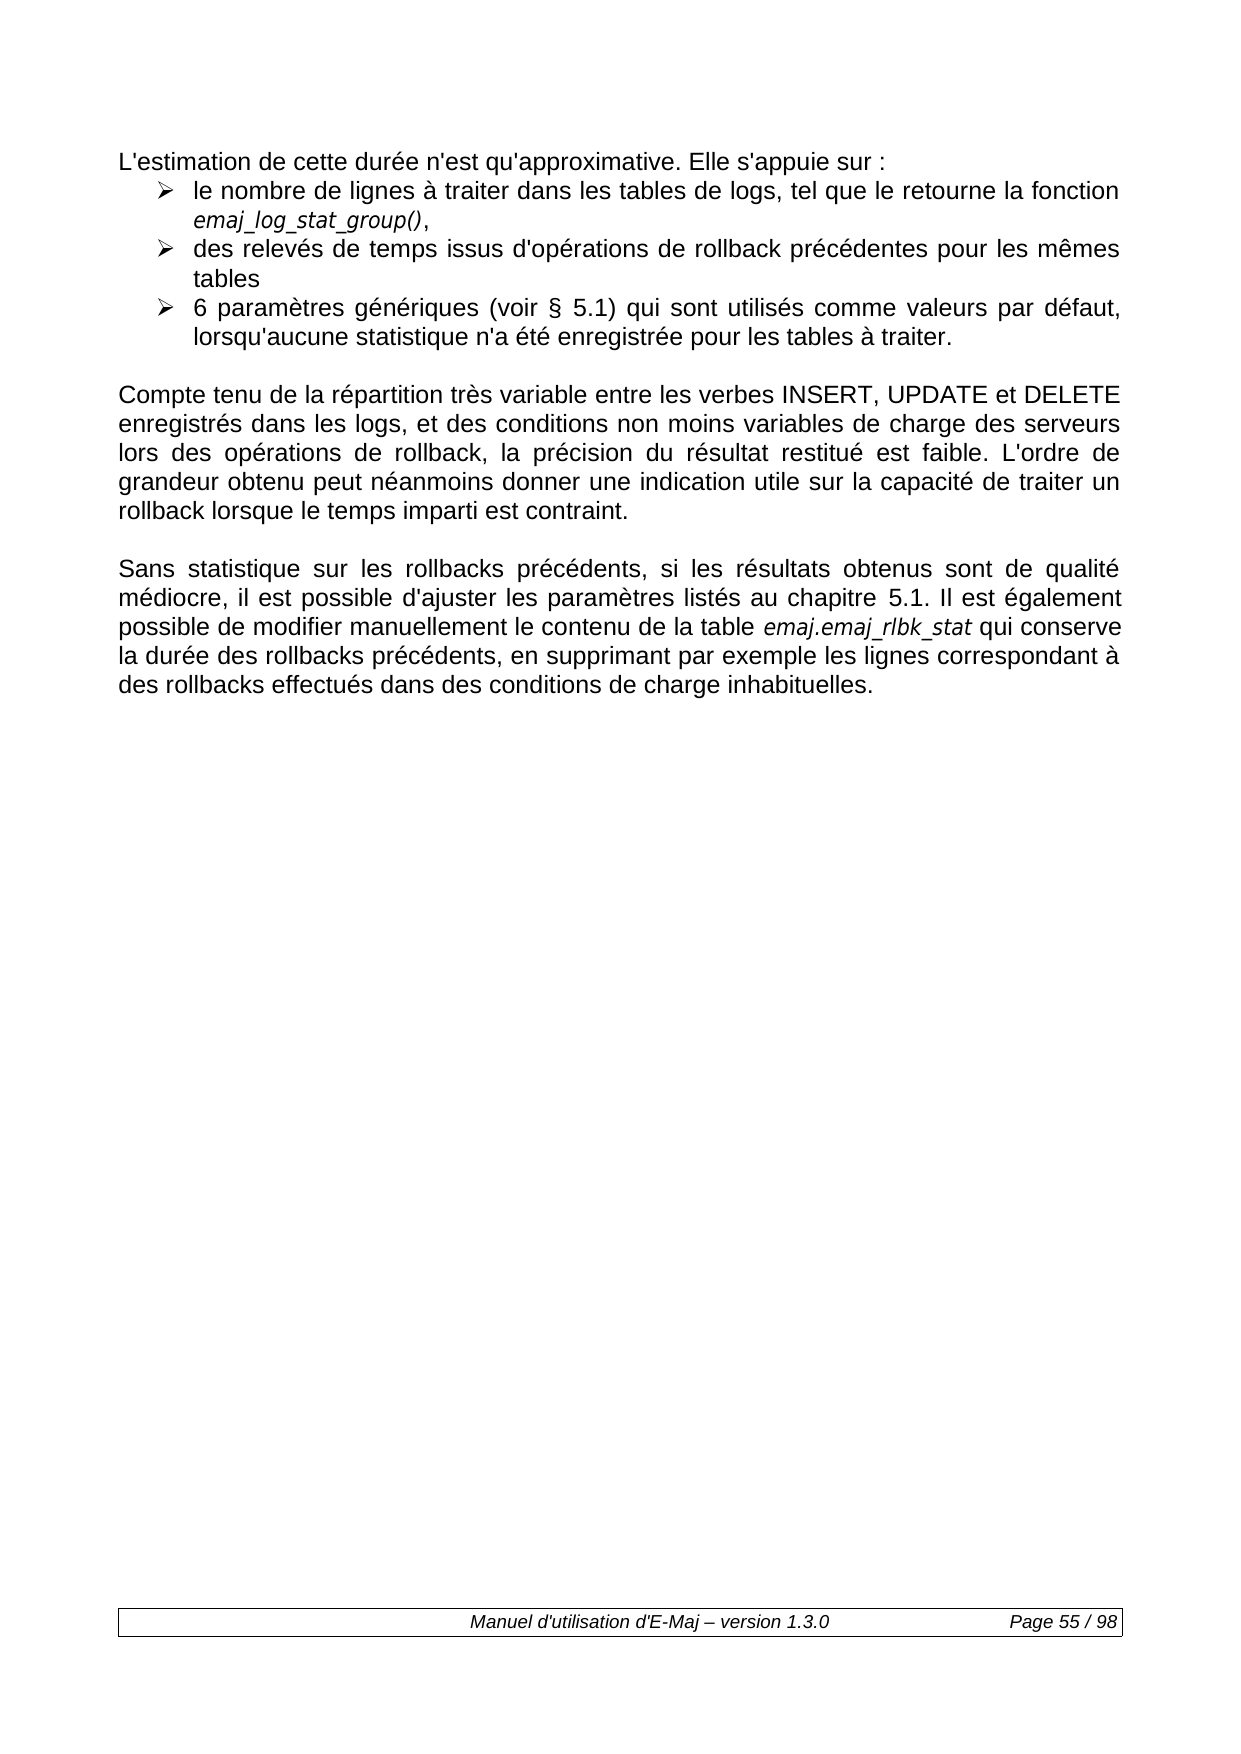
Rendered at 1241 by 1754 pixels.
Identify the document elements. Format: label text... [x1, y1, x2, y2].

list 6 paramètres génériques (voir § 5.1) qui sont utilisés comme valeurs par défaut, lorsqu'aucune statistique n'a été enregistrée pour les tables à traiter. [156, 292, 1122, 351]
text Sans statistique sur les rollbacks précédents, si les résultats obtenus sont de qualité médiocre, il est possible d'ajuster les paramètres listés au chapitre 5.1. Il est également possible de modifier manuellement le contenu de la table emaj.emaj_rlbk_stat qui conserve la durée des rollbacks précédents, en supprimant par exemple les lignes correspondant à des rollbacks effectués dans des conditions de charge inhabituelles. [118, 554, 1122, 699]
text L'estimation de cette durée n'est qu'approximative. Elle s'appuie sur : [118, 147, 1122, 176]
list le nombre de lignes à traiter dans les tables de logs, tel que le retourne la fonction emaj_log_stat_group(), [156, 176, 1122, 234]
list des relevés de temps issus d'opérations de rollback précédentes pour les mêmes tables [156, 234, 1122, 292]
text Compte tenu de la répartition très variable entre les verbes INSERT, UPDATE et DELETE enregistrés dans les logs, et des conditions non moins variables de charge des serveurs lors des opérations de rollback, la précision du résultat restitué est faible. L'ordre de grandeur obtenu peut néanmoins donner une indication utile sur la capacité de traiter un rollback lorsque le temps imparti est contraint. [118, 380, 1122, 525]
